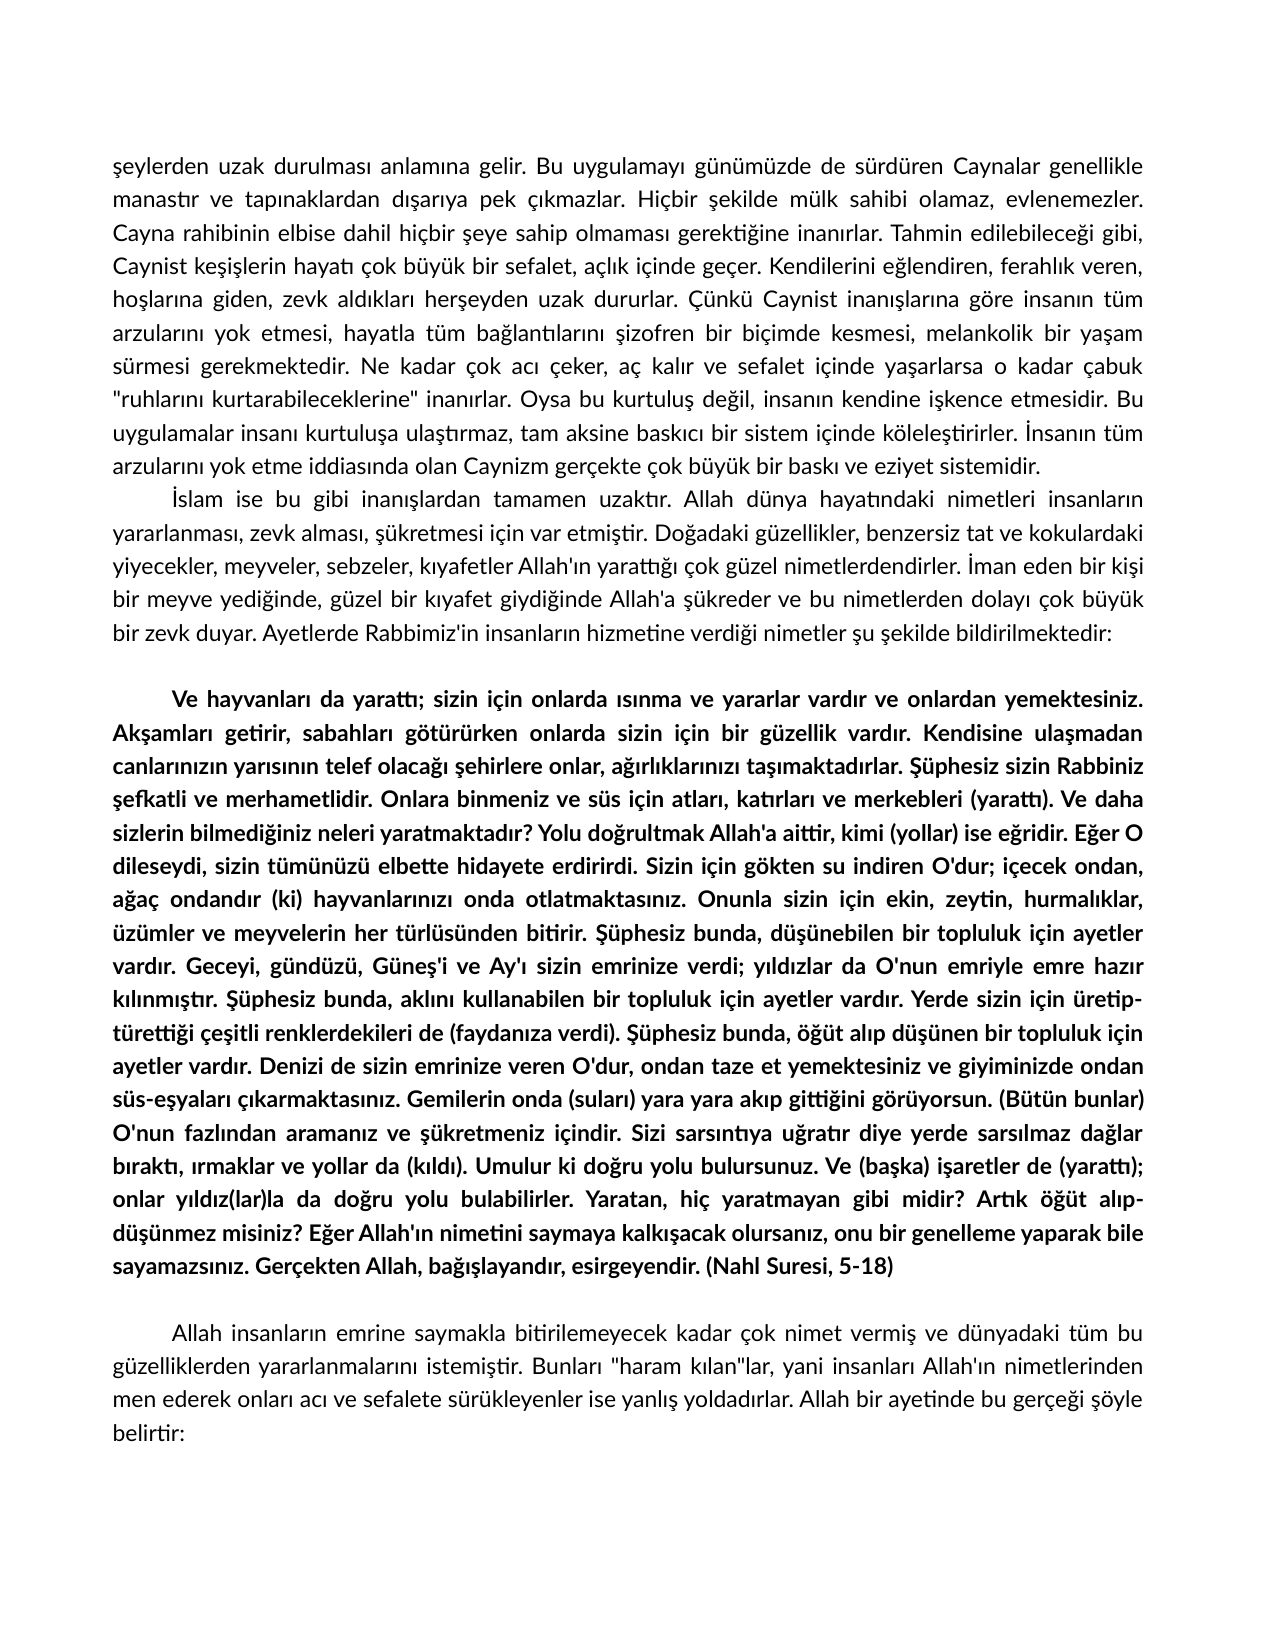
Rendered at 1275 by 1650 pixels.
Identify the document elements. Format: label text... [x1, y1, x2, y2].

text İslam ise bu gibi inanışlardan tamamen uzaktır. Allah dünya hayatındaki nimetleri insanların yararlanması, zevk alması, şükretmesi için var etmiştir. Doğadaki güzellikler, benzersiz tat ve kokulardaki yiyecekler, meyveler, sebzeler, kıyafetler Allah'ın yarattığı çok güzel nimetlerdendirler. İman eden bir kişi bir meyve yediğinde, güzel bir kıyafet giydiğinde Allah'a şükreder ve bu nimetlerden dolayı çok büyük bir zevk duyar. Ayetlerde Rabbimiz'in insanların hizmetine verdiği nimetler şu şekilde bildirilmektedir: [112, 481, 1145, 648]
text Allah insanların emrine saymakla bitirilemeyecek kadar çok nimet vermiş ve dünyadaki tüm bu güzelliklerden yararlanmalarını istemiştir. Bunları "haram kılan"lar, yani insanları Allah'ın nimetlerinden men ederek onları acı ve sefalete sürükleyenler ise yanlış yoldadırlar. Allah bir ayetinde bu gerçeği şöyle belirtir: [112, 1314, 1145, 1448]
text şeylerden uzak durulması anlamına gelir. Bu uygulamayı günümüzde de sürdüren Caynalar genellikle manastır ve tapınaklardan dışarıya pek çıkmazlar. Hiçbir şekilde mülk sahibi olamaz, evlenemezler. Cayna rahibinin elbise dahil hiçbir şeye sahip olmaması gerektiğine inanırlar. Tahmin edilebileceği gibi, Caynist keşişlerin hayatı çok büyük bir sefalet, açlık içinde geçer. Kendilerini eğlendiren, ferahlık veren, hoşlarına giden, zevk aldıkları herşeyden uzak dururlar. Çünkü Caynist inanışlarına göre insanın tüm arzularını yok etmesi, hayatla tüm bağlantılarını şizofren bir biçimde kesmesi, melankolik bir yaşam sürmesi gerekmektedir. Ne kadar çok acı çeker, aç kalır ve sefalet içinde yaşarlarsa o kadar çabuk "ruhlarını kurtarabileceklerine" inanırlar. Oysa bu kurtuluş değil, insanın kendine işkence etmesidir. Bu uygulamalar insanı kurtuluşa ulaştırmaz, tam aksine baskıcı bir sistem içinde köleleştirirler. İnsanın tüm arzularını yok etme iddiasında olan Caynizm gerçekte çok büyük bir baskı ve eziyet sistemidir. [112, 148, 1145, 481]
text Ve hayvanları da yarattı; sizin için onlarda ısınma ve yararlar vardır ve onlardan yemektesiniz. Akşamları getirir, sabahları götürürken onlarda sizin için bir güzellik vardır. Kendisine ulaşmadan canlarınızın yarısının telef olacağı şehirlere onlar, ağırlıklarınızı taşımaktadırlar. Şüphesiz sizin Rabbiniz şefkatli ve merhametlidir. Onlara binmeniz ve süs için atları, katırları ve merkebleri (yarattı). Ve daha sizlerin bilmediğiniz neleri yaratmaktadır? Yolu doğrultmak Allah'a aittir, kimi (yollar) ise eğridir. Eğer O dileseydi, sizin tümünüzü elbette hidayete erdirirdi. Sizin için gökten su indiren O'dur; içecek ondan, ağaç ondandır (ki) hayvanlarınızı onda otlatmaktasınız. Onunla sizin için ekin, zeytin, hurmalıklar, üzümler ve meyvelerin her türlüsünden bitirir. Şüphesiz bunda, düşünebilen bir topluluk için ayetler vardır. Geceyi, gündüzü, Güneş'i ve Ay'ı sizin emrinize verdi; yıldızlar da O'nun emriyle emre hazır kılınmıştır. Şüphesiz bunda, aklını kullanabilen bir topluluk için ayetler vardır. Yerde sizin için üretip-türettiği çeşitli renklerdekileri de (faydanıza verdi). Şüphesiz bunda, öğüt alıp düşünen bir topluluk için ayetler vardır. Denizi de sizin emrinize veren O'dur, ondan taze et yemektesiniz ve giyiminizde ondan süs-eşyaları çıkarmaktasınız. Gemilerin onda (suları) yara yara akıp gittiğini görüyorsun. (Bütün bunlar) O'nun fazlından aramanız ve şükretmeniz içindir. Sizi sarsıntıya uğratır diye yerde sarsılmaz dağlar bıraktı, ırmaklar ve yollar da (kıldı). Umulur ki doğru yolu bulursunuz. Ve (başka) işaretler de (yarattı); onlar yıldız(lar)la da doğru yolu bulabilirler. Yaratan, hiç yaratmayan gibi midir? Artık öğüt alıp-düşünmez misiniz? Eğer Allah'ın nimetini saymaya kalkışacak olursanız, onu bir genelleme yaparak bile sayamazsınız. Gerçekten Allah, bağışlayandır, esirgeyendir. (Nahl Suresi, 5-18) [112, 681, 1145, 1281]
